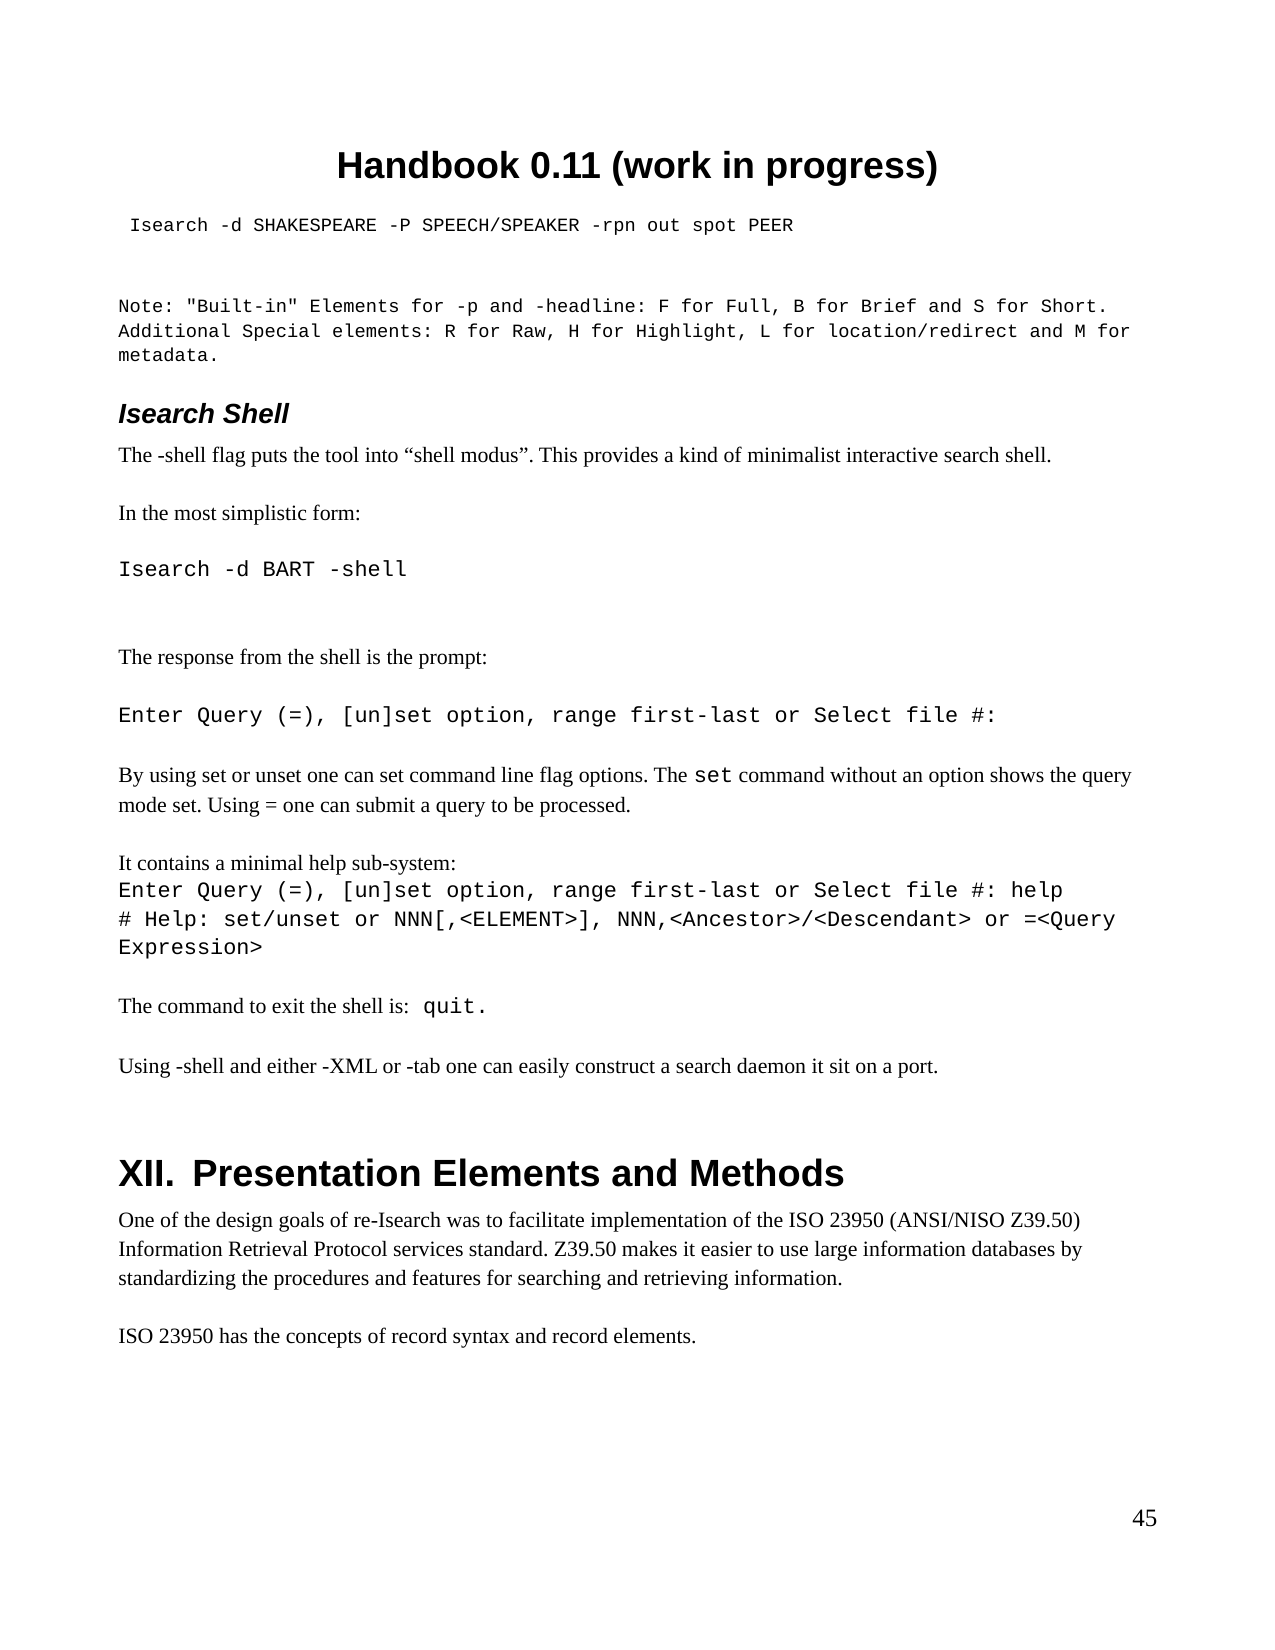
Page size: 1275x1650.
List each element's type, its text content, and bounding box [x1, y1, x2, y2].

text ISO 23950 has the concepts of record syntax and record elements. [118, 1294, 1157, 1348]
text Enter Query (=), [un]set option, range first-last or Select file #: [118, 702, 1157, 729]
text The -shell flag puts the tool into “shell modus”. This provides a kind of minimalist interactive search shell. [118, 442, 1157, 467]
text In the most simplistic form: [118, 500, 1157, 525]
text Isearch -d BART -shell [118, 558, 1157, 583]
text Isearch -d SHAKESPEARE -P SPEECH/SPEAKER -rpn out spot PEER [118, 216, 1157, 237]
text One of the design goals of re-Isearch was to facilitate implementation of the ISO 23950 (ANSI/NISO Z39.50) Information Retrieval Protocol services standard. Z39.50 makes it easier to use large information databases by standardizing the procedures and features for searching and retrieving information. [118, 1207, 1157, 1290]
text It contains a minimal help sub-system: [118, 850, 1157, 876]
text Using -shell and either -XML or -tab one can easily construct a search daemon it sit on a port. [118, 1053, 1157, 1078]
text By using set or unset one can set command line flag options. The set command without an option shows the query mode set. Using = one can submit a query to be processed. [118, 762, 1157, 818]
text The command to exit the shell is: quit. [118, 993, 1157, 1020]
text Enter Query (=), [un]set option, range first-last or Select file #: help [118, 879, 1157, 904]
text The response from the shell is the prompt: [118, 644, 1157, 669]
subtitle Presentation Elements and Methods [118, 1151, 1157, 1194]
text # Help: set/unset or NNN[,<ELEMENT>], NNN,<Ancestor>/<Descendant> or =<Query Expression> [118, 908, 1157, 961]
text Additional Special elements: R for Raw, H for Highlight, L for location/redirect and M for metadata. [118, 322, 1157, 367]
subtitle Isearch Shell [118, 398, 1157, 430]
text Note: "Built-in" Elements for -p and -headline: F for Full, B for Brief and S for Short. [118, 297, 1157, 318]
